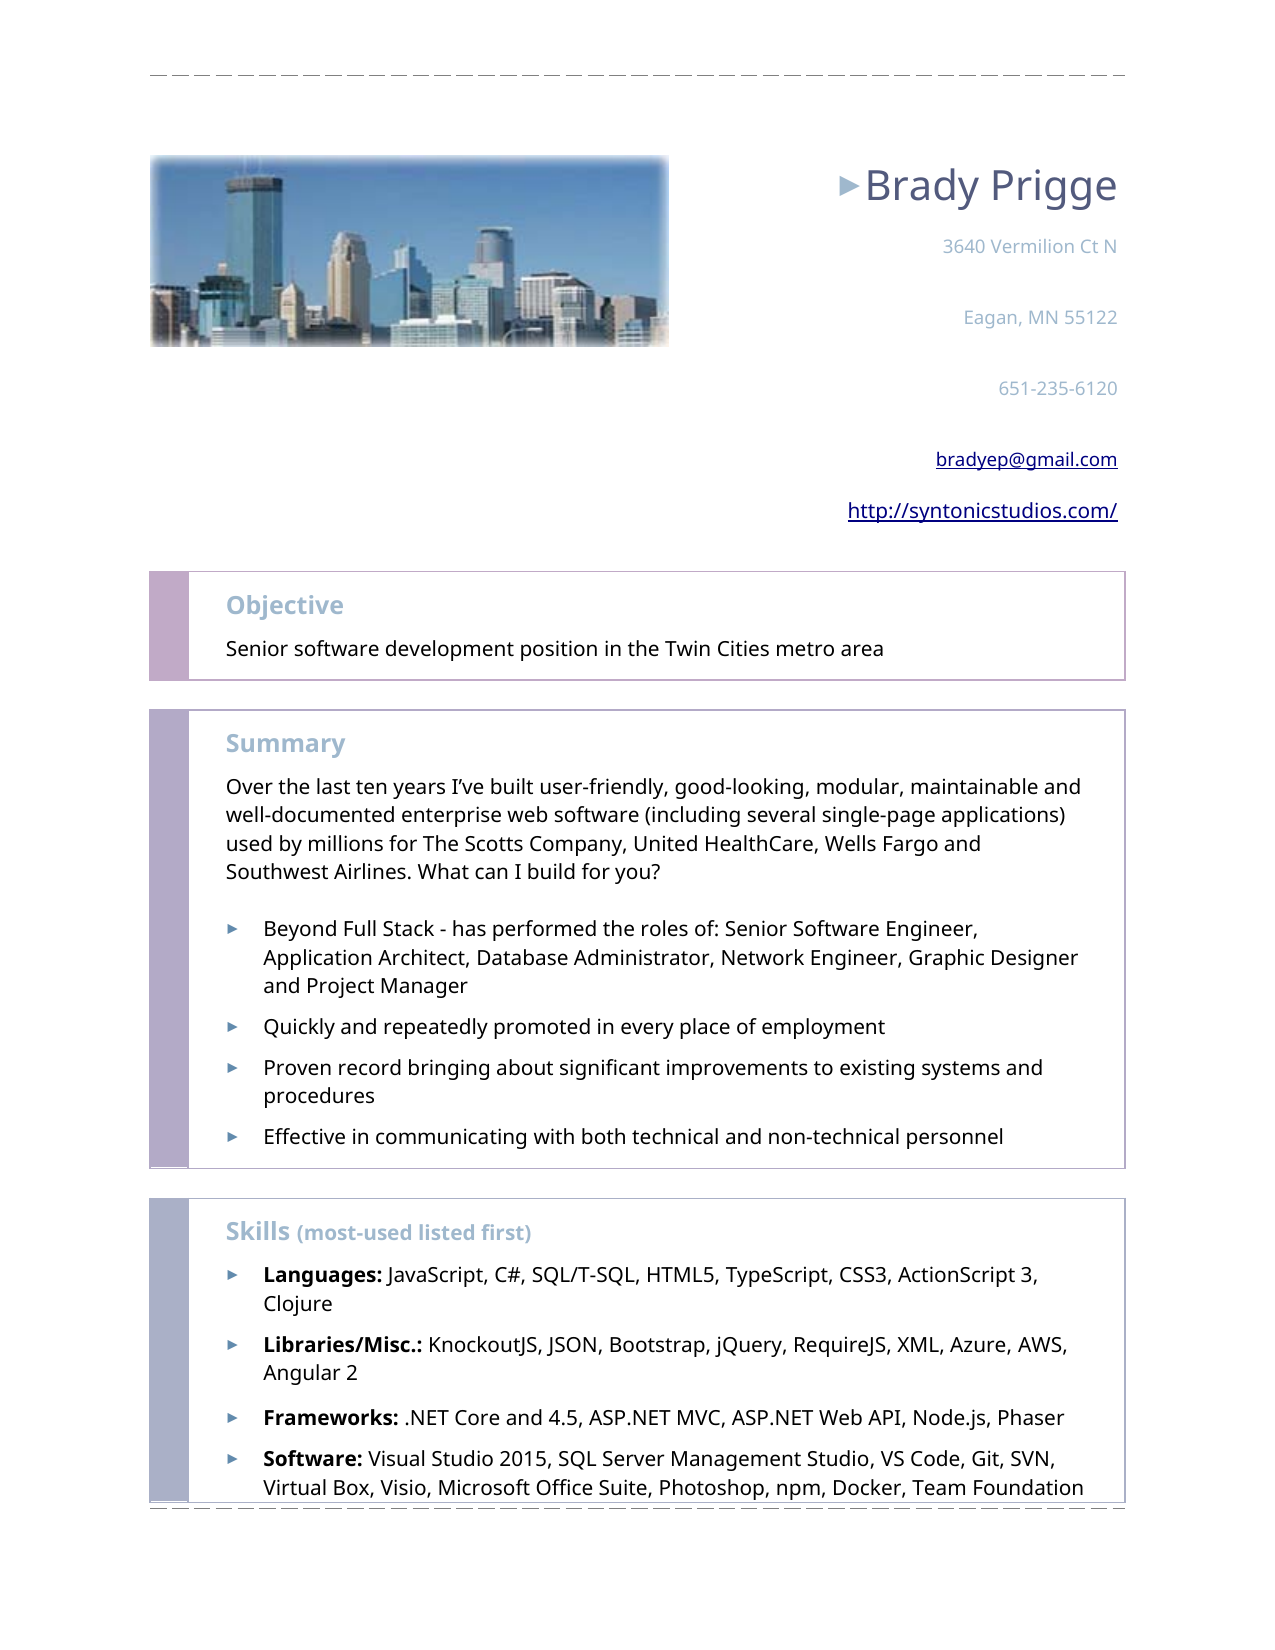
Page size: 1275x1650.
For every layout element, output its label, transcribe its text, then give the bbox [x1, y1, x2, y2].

table_header [151, 711, 187, 1167]
table_header [150, 140, 673, 541]
table_header [151, 1199, 187, 1501]
table_header Skills (most-used listed first) Languages: JavaScript, C#, SQL/T-SQL, HTML5, TypeScript, CSS3, ActionScript 3, Clojure Libraries/Misc.: KnockoutJS, JSON, Bootstrap, jQuery, RequireJS, XML, Azure, AWS, Angular 2 Frameworks: .NET Core and 4.5, ASP.NET MVC, ASP.NET Web API, Node.js, Phaser Software: Visual Studio 2015, SQL Server Management Studio, VS Code, Git, SVN, Virtual Box, Visio, Microsoft Office Suite, Photoshop, npm, Docker, Team Foundation [189, 1199, 1124, 1501]
table_header [150, 75, 1125, 111]
table_header Brady Prigge 3640 Vermilion Ct N Eagan, MN 55122 651-235-6120 bradyep@gmail.com http://syntonicstudios.com/ [673, 140, 1125, 541]
table_header [151, 572, 187, 679]
table_header Objective Senior software development position in the Twin Cities metro area [189, 572, 1124, 679]
table_header Summary Over the last ten years I’ve built user-friendly, good-looking, modular, maintainable and well-documented enterprise web software (including several single-page applications) used by millions for The Scotts Company, United HealthCare, Wells Fargo and Southwest Airlines. What can I build for you? Beyond Full Stack - has performed the roles of: Senior Software Engineer, Application Architect, Database Administrator, Network Engineer, Graphic Designer and Project Manager Quickly and repeatedly promoted in every place of employment Proven record bringing about significant improvements to existing systems and procedures Effective in communicating with both technical and non-technical personnel [189, 711, 1124, 1167]
